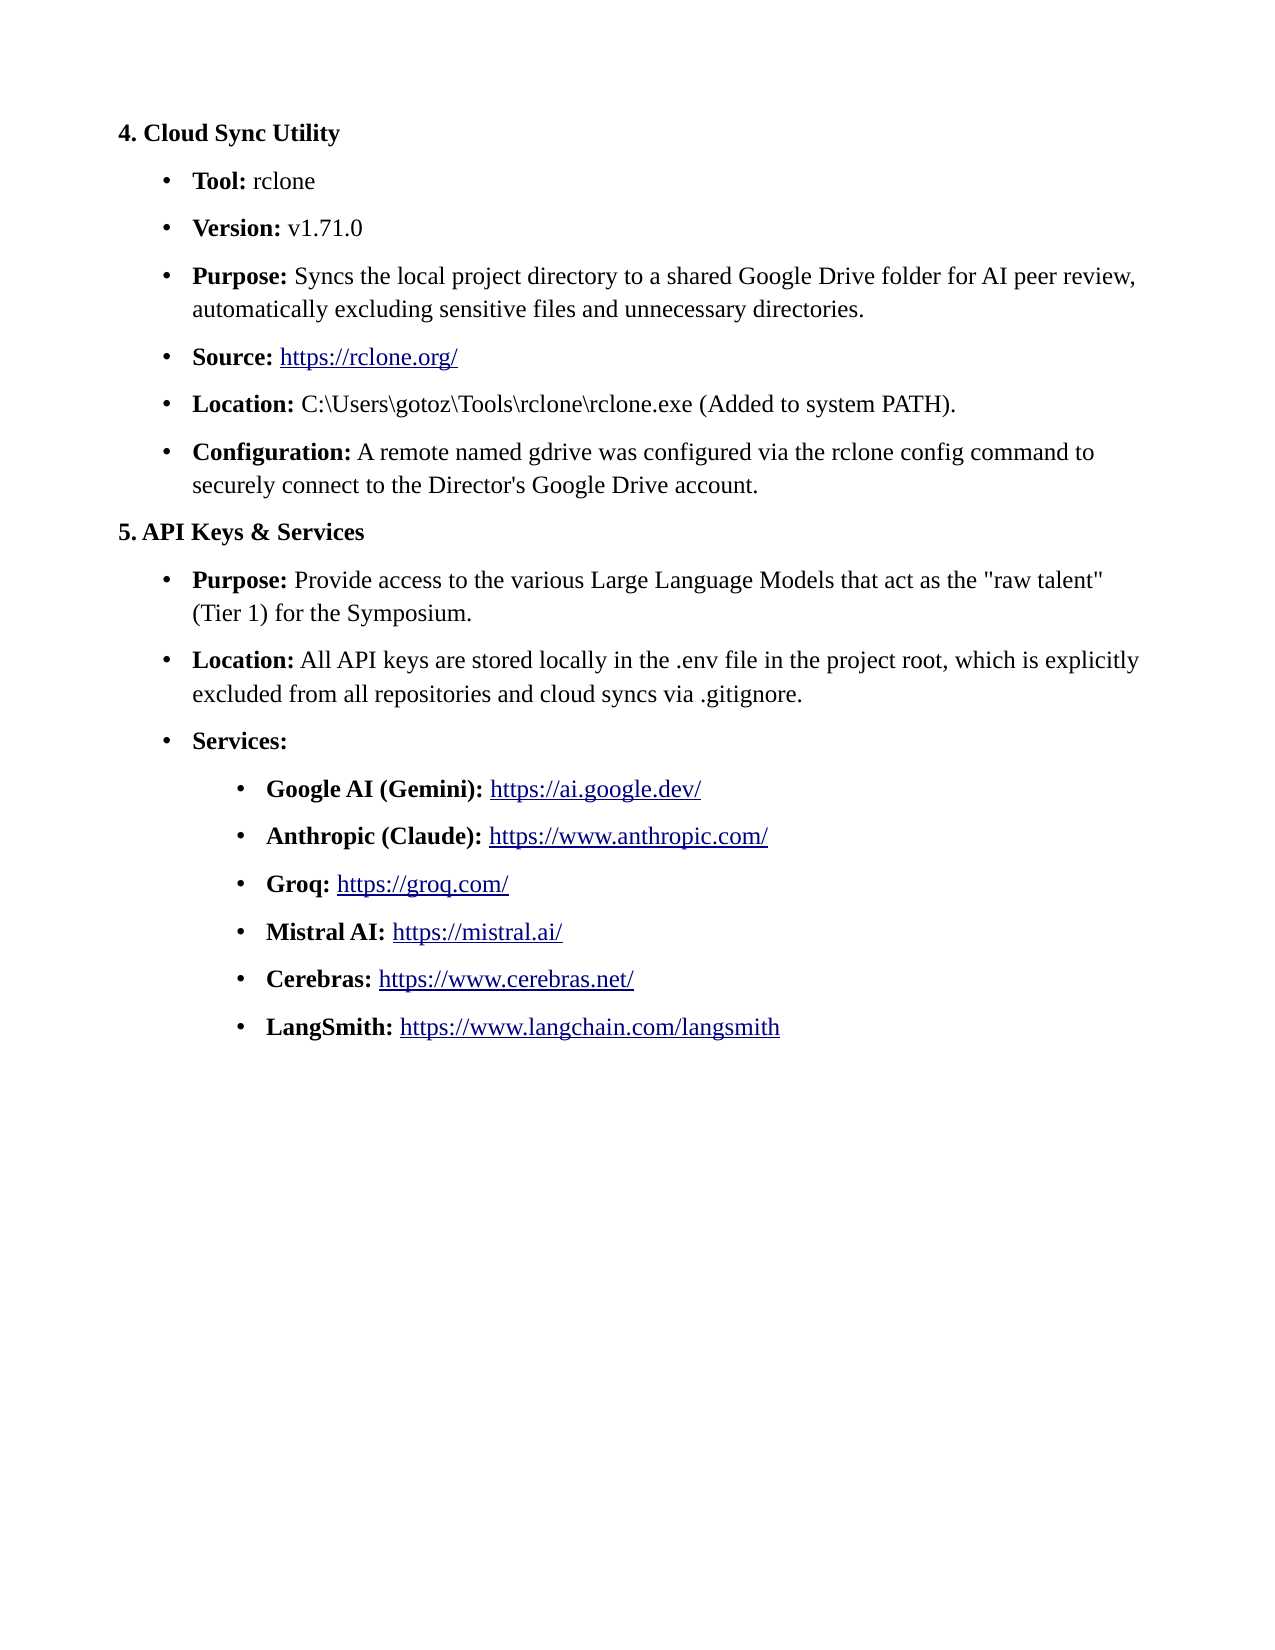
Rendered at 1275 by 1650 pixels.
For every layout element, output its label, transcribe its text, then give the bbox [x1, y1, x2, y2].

list Configuration: A remote named gdrive was configured via the rclone config command to securely connect to the Director's Google Drive account. [162, 437, 1157, 498]
list Purpose: Syncs the local project directory to a shared Google Drive folder for AI peer review, automatically excluding sensitive files and unnecessary directories. [162, 261, 1157, 323]
text 5. API Keys & Services [118, 517, 1157, 546]
list Google AI (Gemini): https://ai.google.dev/ [236, 774, 1157, 803]
list Groq: https://groq.com/ [236, 869, 1157, 898]
list Mistral AI: https://mistral.ai/ [236, 917, 1157, 945]
list LangSmith: https://www.langchain.com/langsmith [236, 1012, 1157, 1041]
list Purpose: Provide access to the various Large Language Models that act as the "raw talent" (Tier 1) for the Symposium. [162, 565, 1157, 627]
list Services: [162, 726, 1157, 755]
list Location: C:\Users\gotoz\Tools\rclone\rclone.exe (Added to system PATH). [162, 389, 1157, 418]
list Cerebras: https://www.cerebras.net/ [236, 964, 1157, 993]
list Version: v1.71.0 [162, 213, 1157, 242]
list Tool: rclone [162, 166, 1157, 194]
list Location: All API keys are stored locally in the .env file in the project root, which is explicitly excluded from all repositories and cloud syncs via .gitignore. [162, 646, 1157, 707]
list Source: https://rclone.org/ [162, 342, 1157, 370]
list Anthropic (Claude): https://www.anthropic.com/ [236, 821, 1157, 850]
text 4. Cloud Sync Utility [118, 118, 1157, 147]
